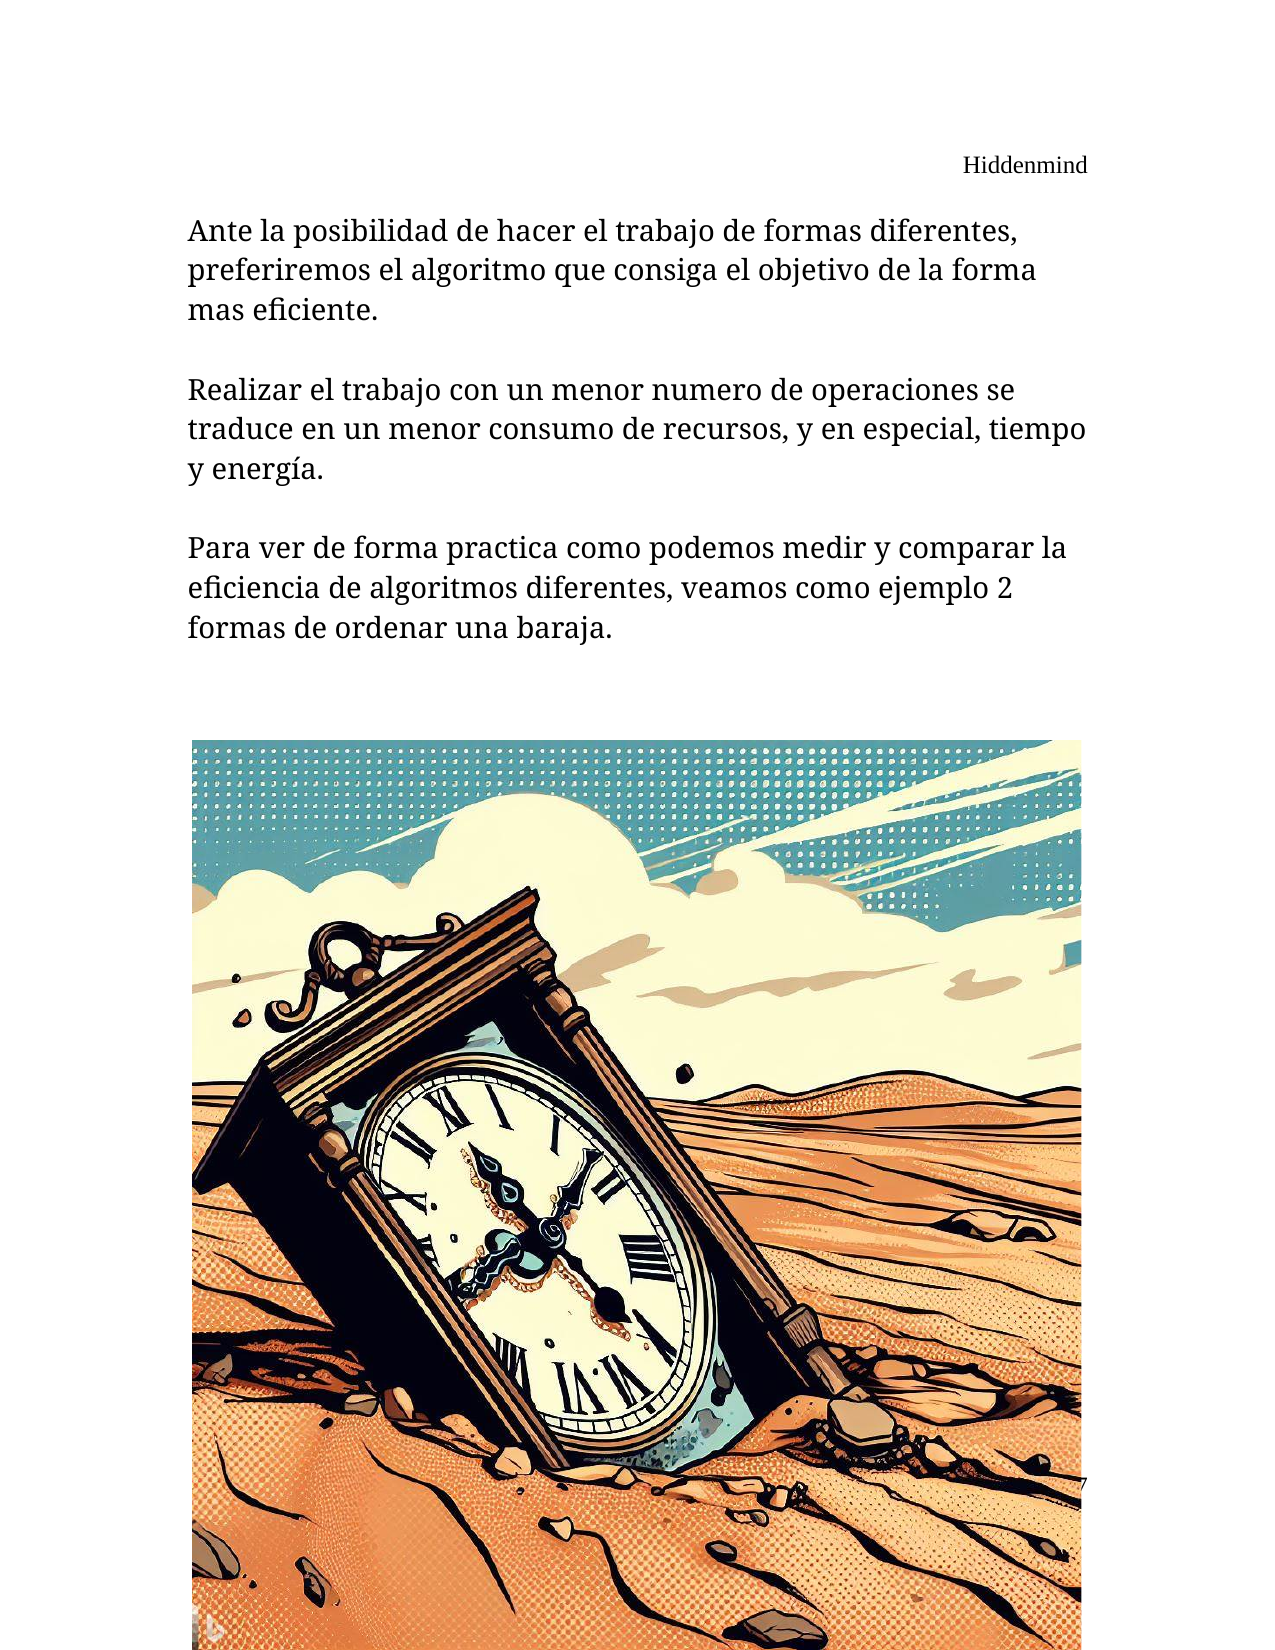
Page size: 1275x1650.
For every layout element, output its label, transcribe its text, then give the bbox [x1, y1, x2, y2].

text Realizar el trabajo con un menor numero de operaciones se traduce en un menor consumo de recursos, y en especial, tiempo y energía. [187, 369, 1087, 488]
text Ante la posibilidad de hacer el trabajo de formas diferentes, preferiremos el algoritmo que consiga el objetivo de la forma mas eficiente. [187, 210, 1087, 329]
picture [192, 740, 1082, 1650]
text Para ver de forma practica como podemos medir y comparar la eficiencia de algoritmos diferentes, veamos como ejemplo 2 formas de ordenar una baraja. [187, 527, 1087, 647]
